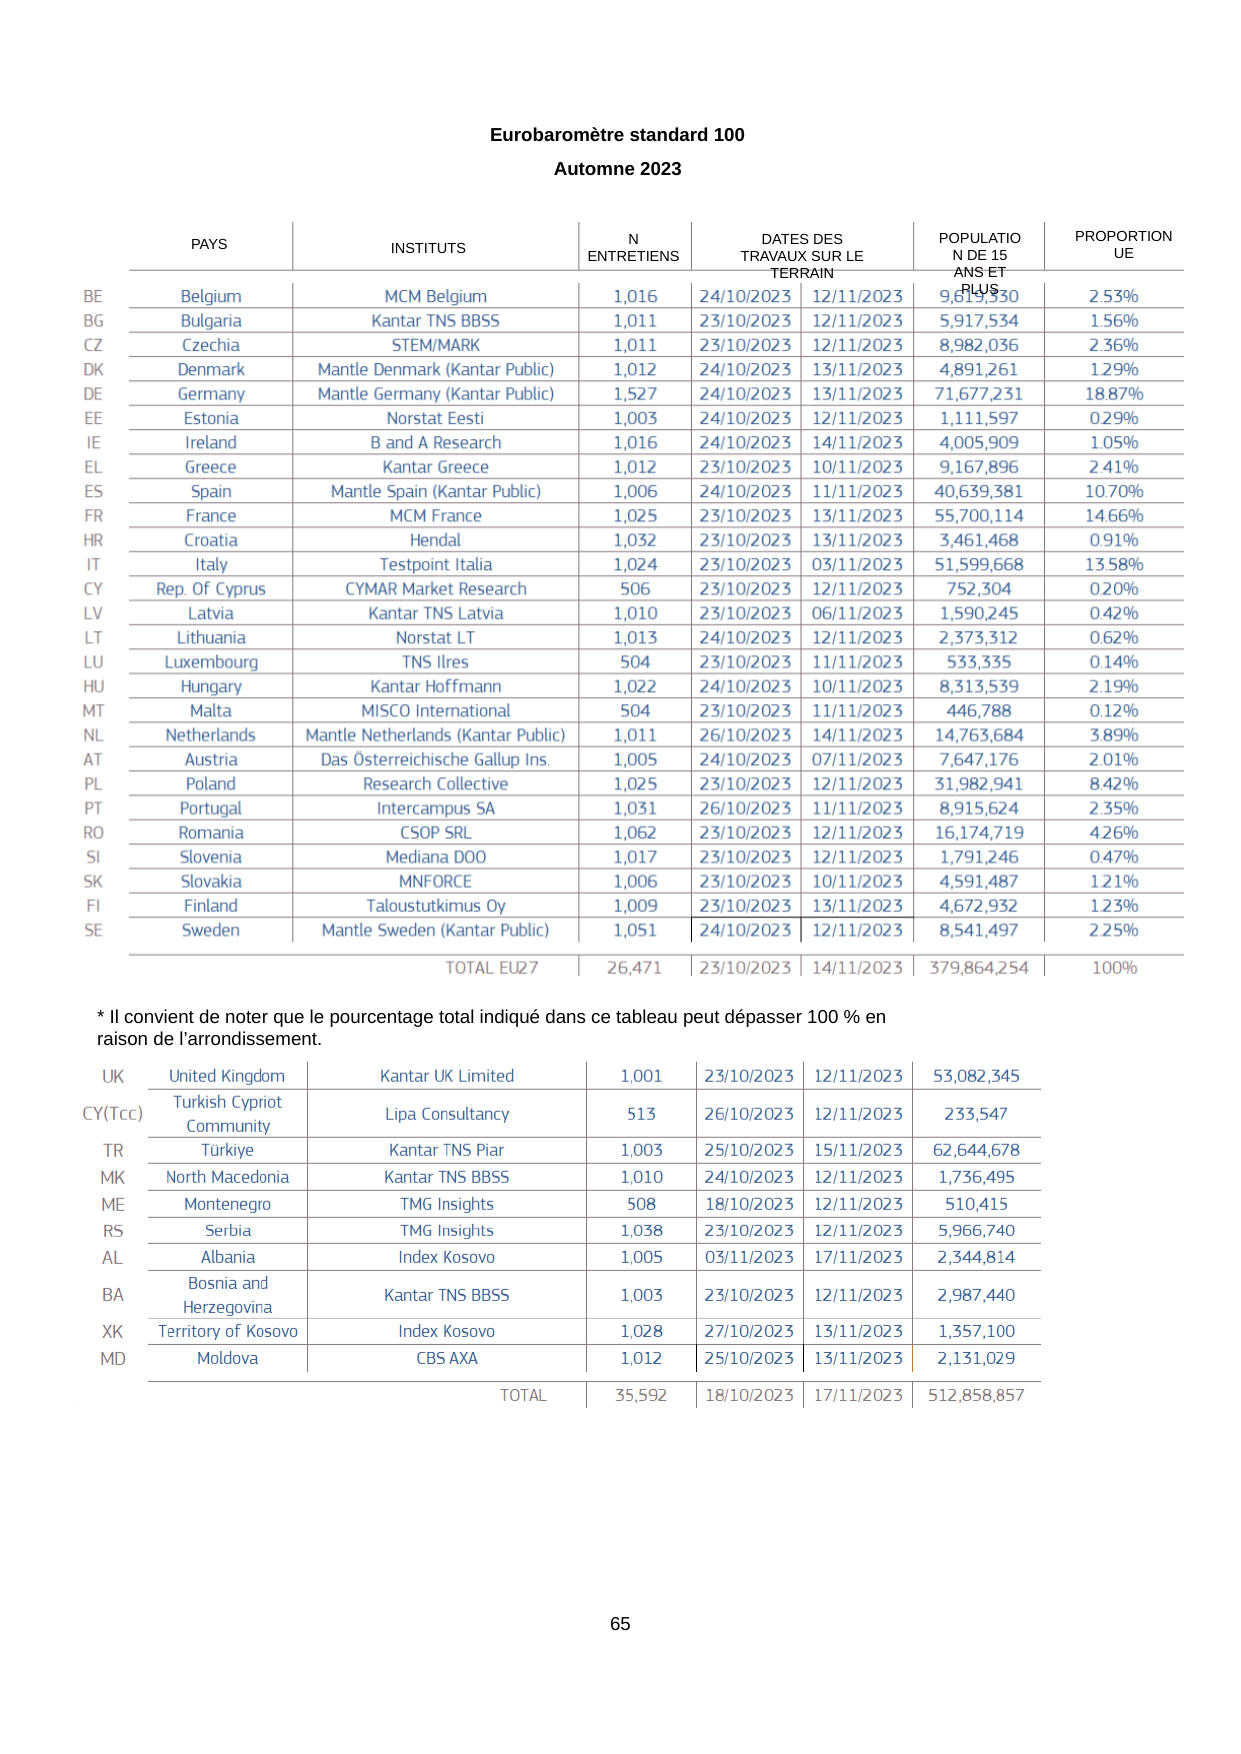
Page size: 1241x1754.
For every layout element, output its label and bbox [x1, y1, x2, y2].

picture [61, 221, 1184, 976]
picture [76, 1050, 1094, 1408]
